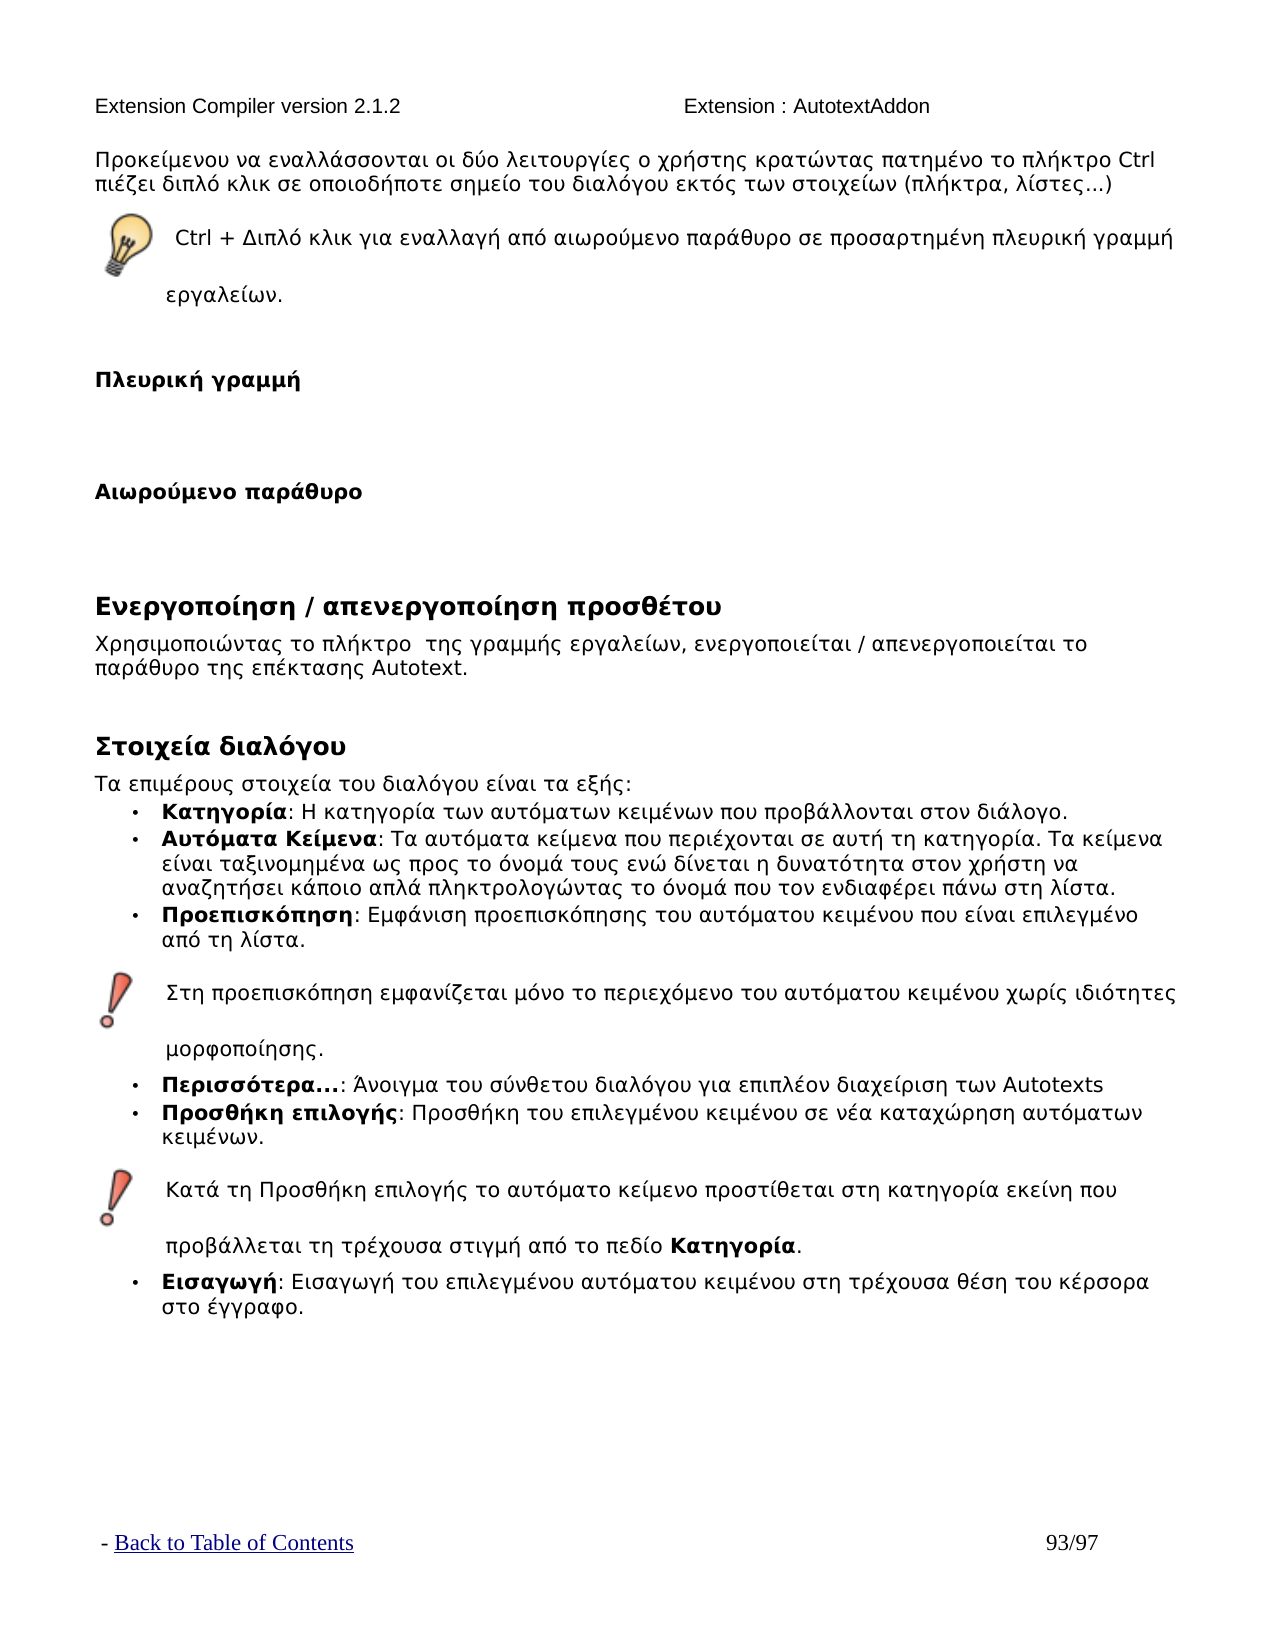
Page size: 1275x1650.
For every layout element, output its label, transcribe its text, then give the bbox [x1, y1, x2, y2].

list Περισσότερα...: Άνοιγμα του σύνθετου διαλόγου για επιπλέον διαχείριση των Autotexts [132, 1073, 1181, 1098]
list Προεπισκόπηση: Εμφάνιση προεπισκόπησης του αυτόματου κειμένου που είναι επιλεγμένο από τη λίστα. [132, 903, 1181, 952]
text Χρησιμοποιώντας το πλήκτρο της γραμμής εργαλείων, ενεργοποιείται / απενεργοποιείται το παράθυρο της επέκτασης Autotext. [94, 631, 1181, 680]
text Πλευρική γραμμή [94, 368, 1181, 393]
list Κατά τη Προσθήκη επιλογής το αυτόματο κείμενο προστίθεται στη κατηγορία εκείνη που προβάλλεται τη τρέχουσα στιγμή από το πεδίο Κατηγορία. [94, 1161, 1181, 1258]
picture [95, 1162, 138, 1234]
list Εισαγωγή: Εισαγωγή του επιλεγμένου αυτόματου κειμένου στη τρέχουσα θέση του κέρσορα στο έγγραφο. [132, 1270, 1181, 1319]
list Στη προεπισκόπηση εμφανίζεται μόνο το περιεχόμενο του αυτόματου κειμένου χωρίς ιδιότητες μορφοποίησης. [94, 964, 1181, 1061]
list Αυτόματα Κείμενα: Τα αυτόματα κείμενα που περιέχονται σε αυτή τη κατηγορία. Τα κείμενα είναι ταξινομημένα ως προς το όνομά τους ενώ δίνεται η δυνατότητα στον χρήστη να αναζητήσει κάποιο απλά πληκτρολογώντας το όνομά που τον ενδιαφέρει πάνω στη λίστα. [132, 827, 1181, 900]
picture [95, 965, 138, 1036]
picture [95, 209, 163, 282]
list Ctrl + Διπλό κλικ για εναλλαγή από αιωρούμενο παράθυρο σε προσαρτημένη πλευρική γραμμή εργαλείων. [94, 208, 1181, 307]
text Αιωρούμενο παράθυρο [94, 480, 1181, 504]
list Προσθήκη επιλογής: Προσθήκη του επιλεγμένου κειμένου σε νέα καταχώρηση αυτόματων κειμένων. [132, 1101, 1181, 1149]
text Προκείμενου να εναλλάσσονται οι δύο λειτουργίες ο χρήστης κρατώντας πατημένο το πλήκτρο Ctrl πιέζει διπλό κλικ σε οποιοδήποτε σημείο του διαλόγου εκτός των στοιχείων (πλήκτρα, λίστες...) [94, 147, 1181, 196]
list Κατηγορία: Η κατηγορία των αυτόματων κειμένων που προβάλλονται στον διάλογο. [132, 799, 1181, 824]
text Τα επιμέρους στοιχεία του διαλόγου είναι τα εξής: [94, 772, 1181, 797]
text Στοιχεία διαλόγου [94, 733, 1181, 762]
text Ενεργοποίηση / απενεργοποίηση προσθέτου [94, 592, 1181, 621]
